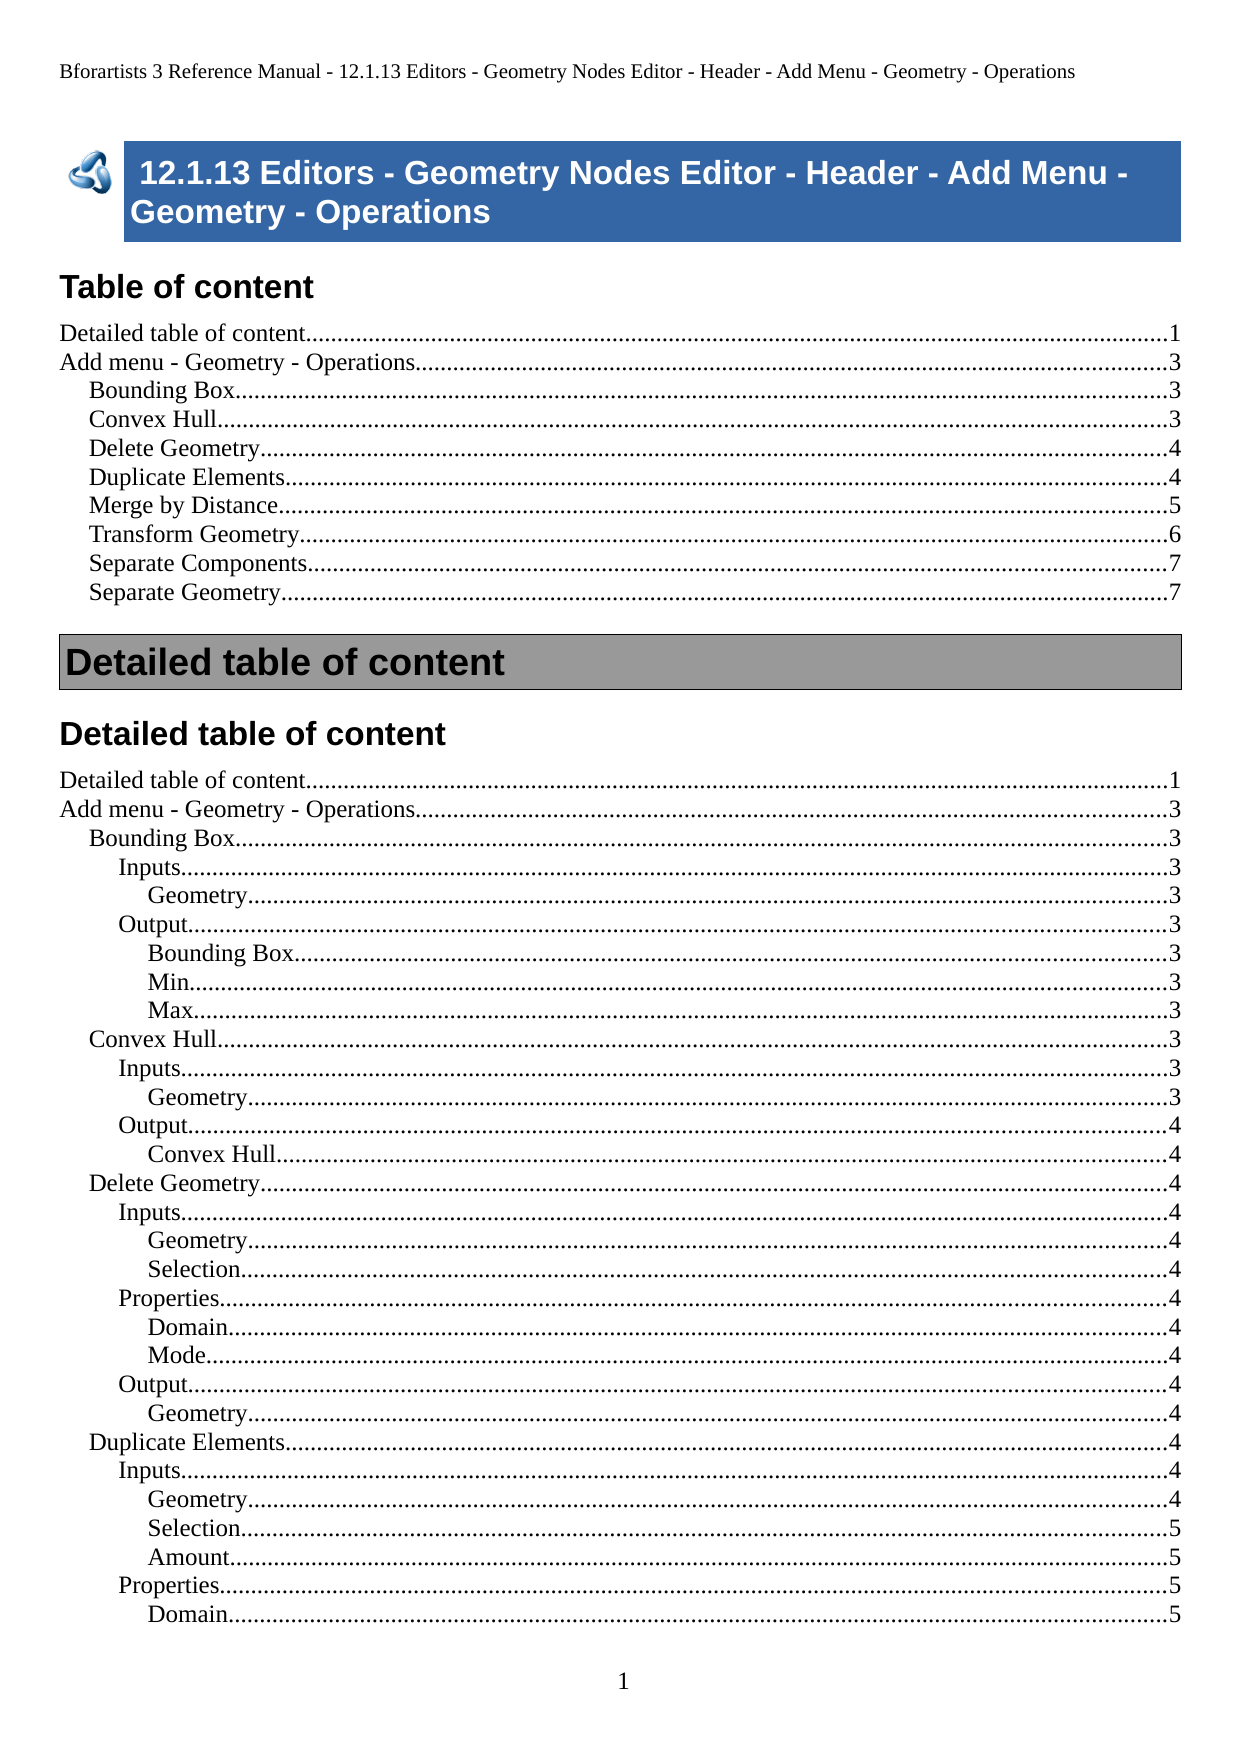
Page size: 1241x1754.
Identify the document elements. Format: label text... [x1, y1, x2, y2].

text Add menu - Geometry - Operations 3 [59, 794, 1181, 823]
table_header 12.1.13 Editors - Geometry Nodes Editor - Header - Add Menu - Geometry - Operations [124, 141, 1181, 242]
text Selection 4 [147, 1254, 1181, 1283]
text Delete Geometry 4 [88, 433, 1181, 462]
table_header [59, 141, 124, 242]
picture [65, 147, 114, 197]
text Separate Geometry 7 [88, 577, 1181, 605]
text Convex Hull 3 [88, 1024, 1181, 1053]
text Mode 4 [147, 1340, 1181, 1369]
text Transform Geometry 6 [88, 519, 1181, 548]
text Bounding Box 3 [147, 938, 1181, 967]
text Duplicate Elements 4 [88, 462, 1181, 490]
subtitle Detailed table of content [59, 714, 1181, 753]
text Output 4 [118, 1369, 1181, 1398]
text Amount 5 [147, 1542, 1181, 1570]
text Bounding Box 3 [88, 375, 1181, 404]
text Merge by Distance 5 [88, 490, 1181, 519]
text Inputs 4 [118, 1197, 1181, 1225]
text Detailed table of content 1 [59, 765, 1181, 794]
text Inputs 3 [118, 852, 1181, 880]
text Duplicate Elements 4 [88, 1427, 1181, 1455]
text Separate Components 7 [88, 548, 1181, 577]
text Geometry 3 [147, 880, 1181, 909]
text Convex Hull 4 [147, 1139, 1181, 1168]
text Domain 5 [147, 1599, 1181, 1628]
text Max 3 [147, 995, 1181, 1024]
text Inputs 3 [118, 1053, 1181, 1082]
text Geometry 4 [147, 1398, 1181, 1427]
text Properties 4 [118, 1283, 1181, 1312]
text Geometry 4 [147, 1484, 1181, 1513]
text Detailed table of content 1 [59, 318, 1181, 347]
text Output 3 [118, 909, 1181, 938]
text Output 4 [118, 1110, 1181, 1139]
text Properties 5 [118, 1570, 1181, 1599]
text Convex Hull 3 [88, 404, 1181, 433]
text Bounding Box 3 [88, 823, 1181, 852]
text Domain 4 [147, 1312, 1181, 1340]
subtitle Table of content [59, 267, 1181, 305]
text Add menu - Geometry - Operations 3 [59, 347, 1181, 375]
table_header Detailed table of content [60, 635, 1181, 689]
text Delete Geometry 4 [88, 1168, 1181, 1197]
text Min 3 [147, 967, 1181, 995]
text Geometry 3 [147, 1082, 1181, 1110]
text Geometry 4 [147, 1225, 1181, 1254]
text Inputs 4 [118, 1455, 1181, 1484]
text Selection 5 [147, 1513, 1181, 1542]
